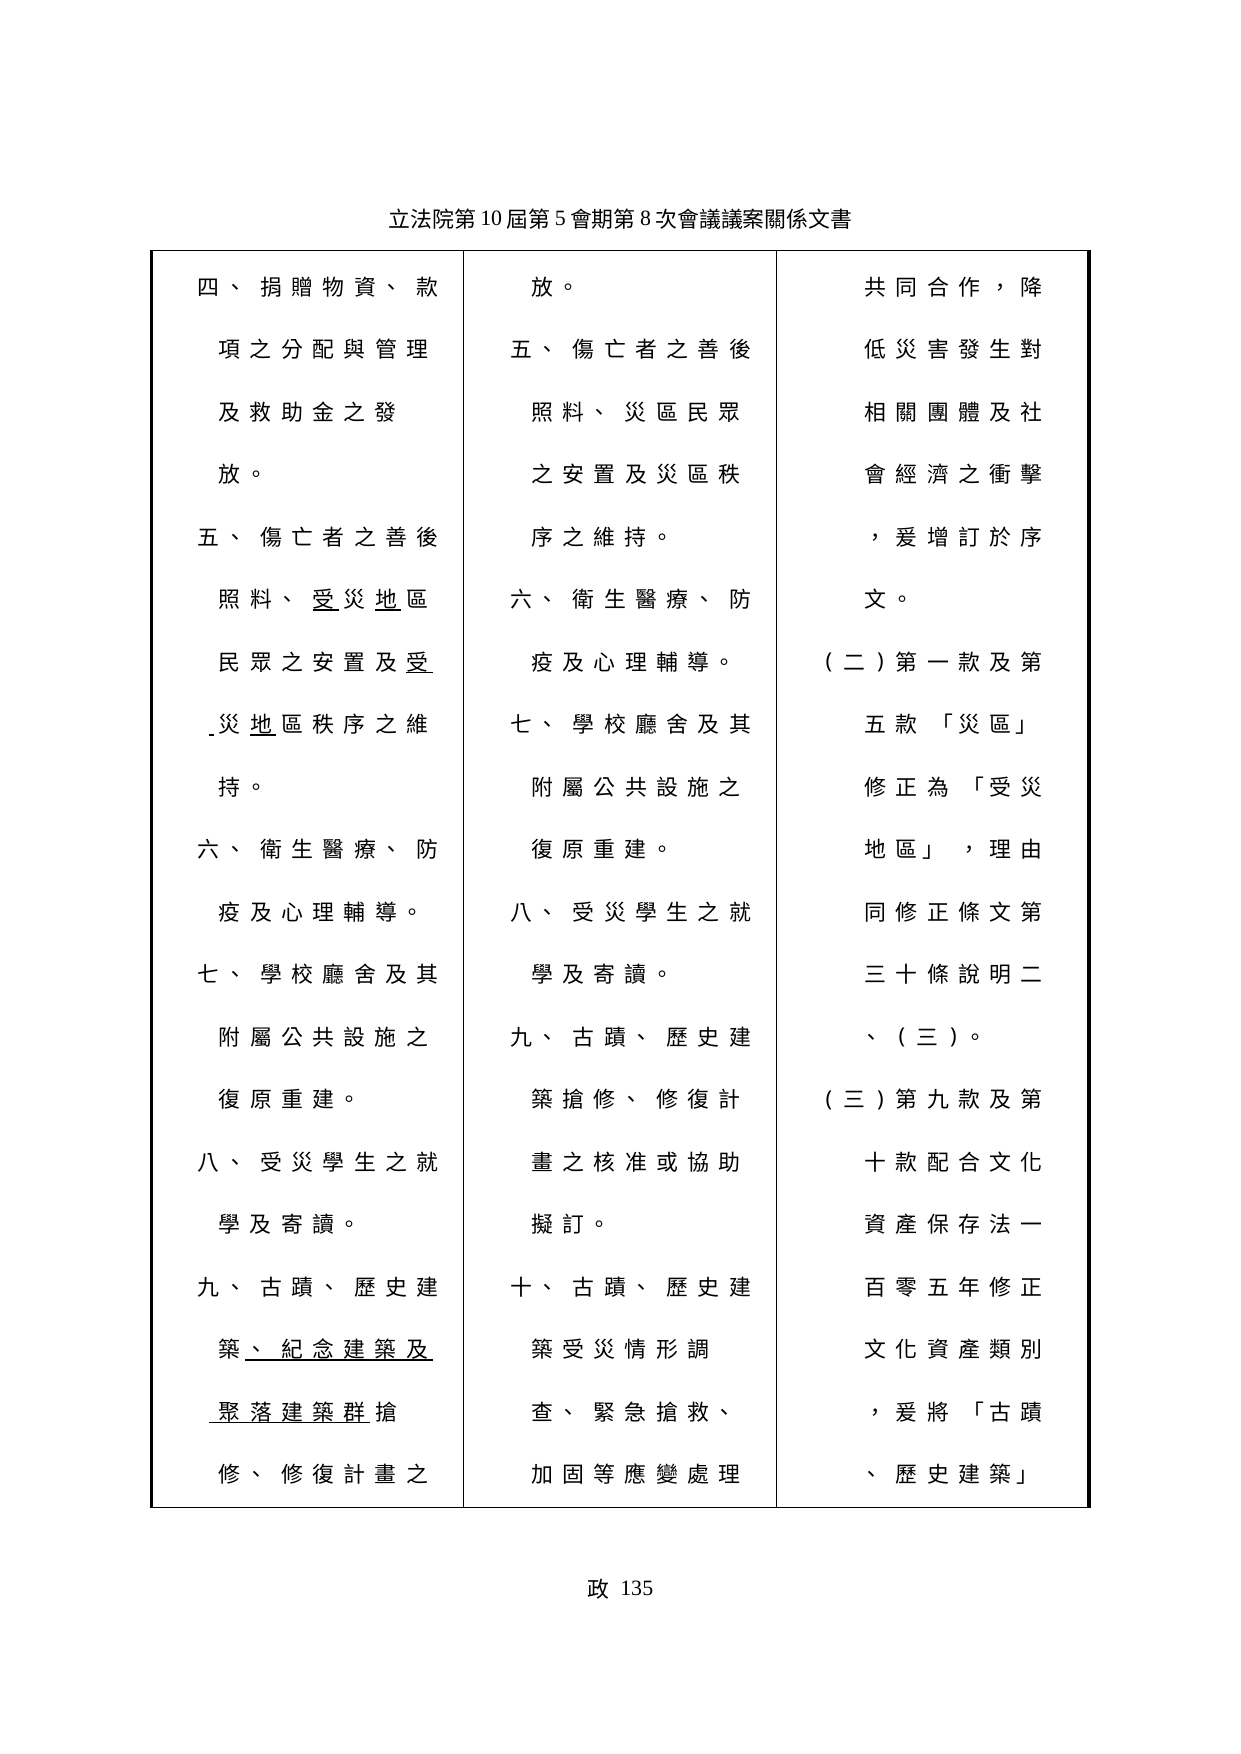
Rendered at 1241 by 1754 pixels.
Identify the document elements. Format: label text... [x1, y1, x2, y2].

table_cell 四、捐贈物資、款項之分配與管理及救助金之發放。 五、傷亡者之善後照料、受災地區民眾之安置及受災地區秩序之維持。 六、衛生醫療、防疫及心理輔導。 七、學校廳舍及其附屬公共設施之復原重建。 八、受災學生之就學及寄讀。 九、古蹟、歷史建築、紀念建築及聚落建築群搶修、修復計畫之 [153, 251, 463, 1507]
table_cell 共同合作，降低災害發生對相關團體及社會經濟之衝擊，爰增訂於序文。 (二)第一款及第五款「災區」修正為「受災地區」，理由同修正條文第三十條說明二、(三)。 (三)第九款及第十款配合文化資產保存法一百零五年修正文化資產類別，爰將「古蹟、歷史建築」 [777, 251, 1087, 1507]
table_cell 放。 五、傷亡者之善後照料、災區民眾之安置及災區秩序之維持。 六、衛生醫療、防疫及心理輔導。 七、學校廳舍及其附屬公共設施之復原重建。 八、受災學生之就學及寄讀。 九、古蹟、歷史建築搶修、修復計畫之核准或協助擬訂。 十、古蹟、歷史建築受災情形調查、緊急搶救、加固等應變處理 [464, 251, 776, 1507]
